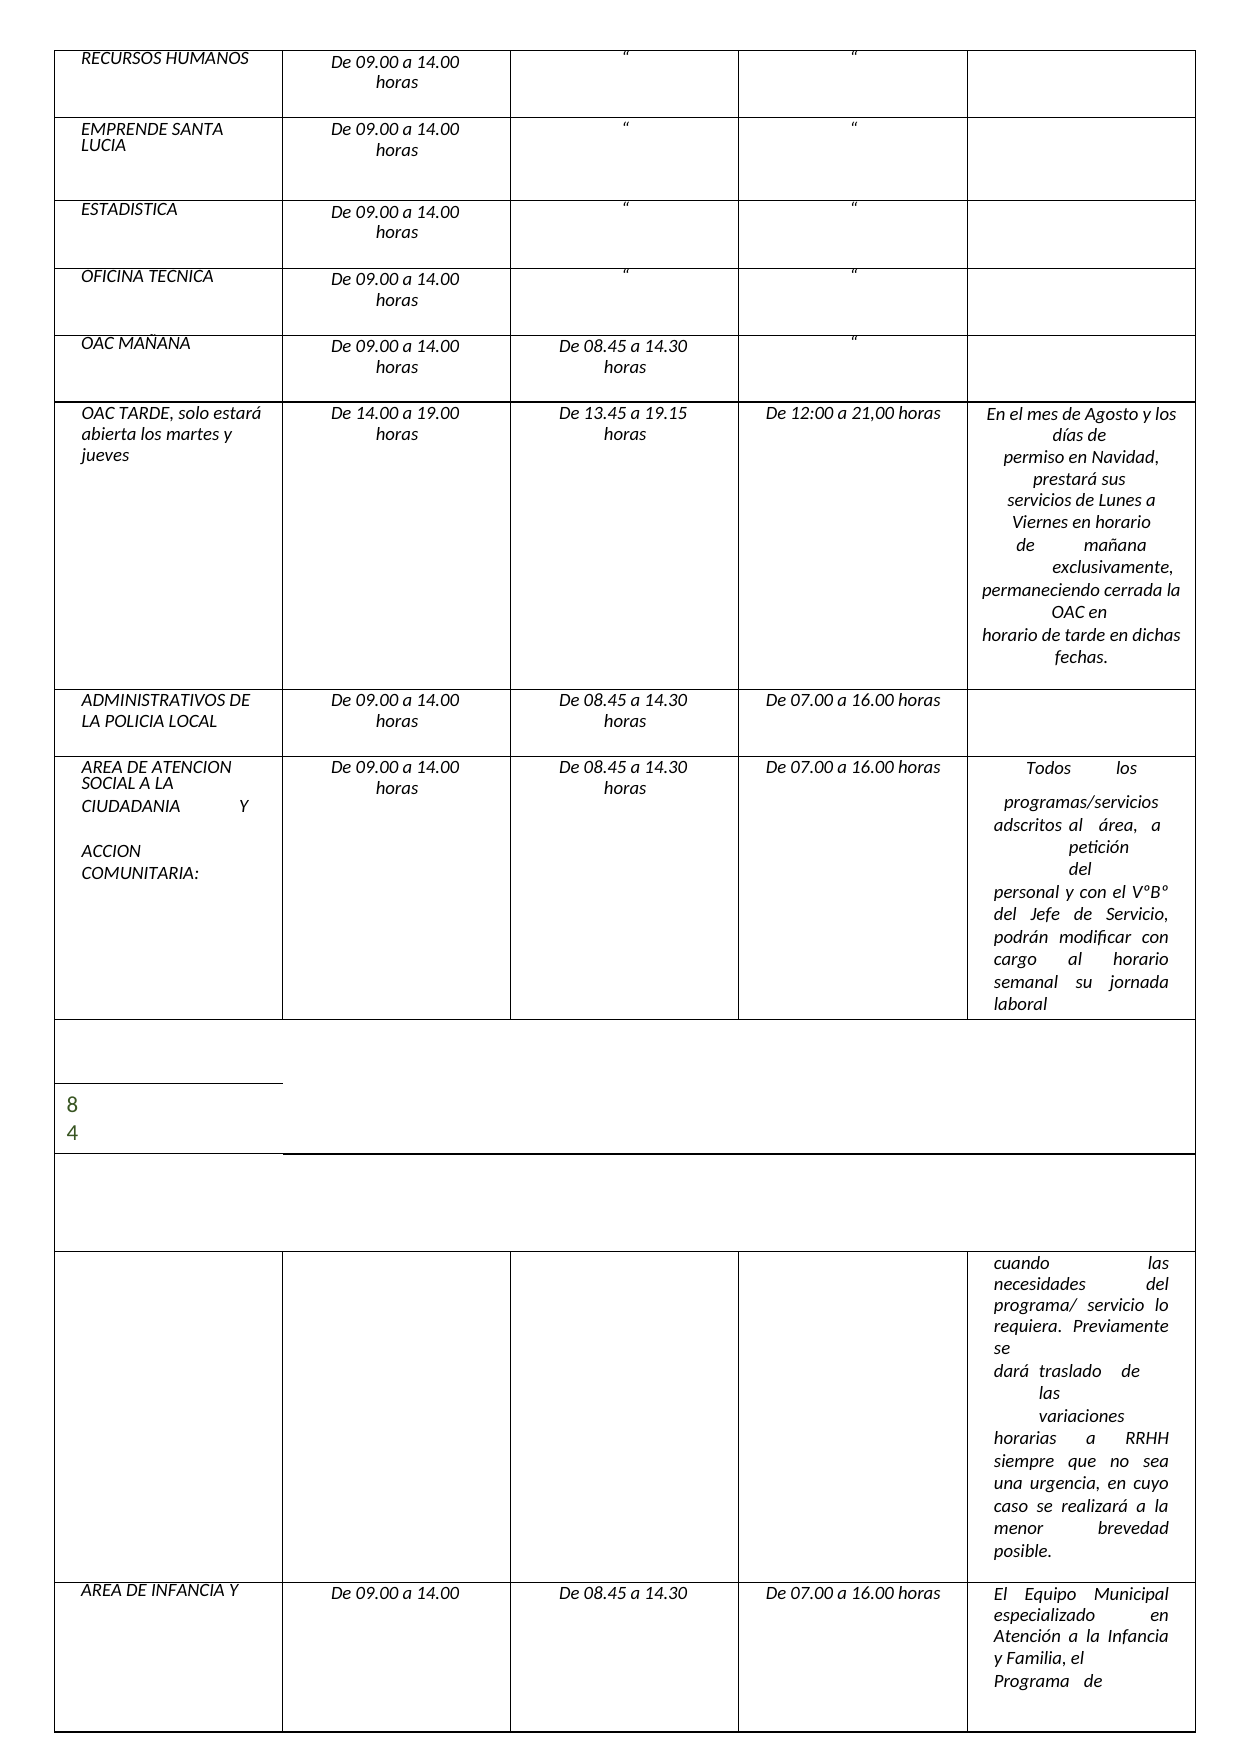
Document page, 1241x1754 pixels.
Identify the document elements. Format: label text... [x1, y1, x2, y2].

table_cell De 08.45 a 14.30 horas [511, 757, 738, 1019]
table_cell De 14.00 a 19.00 horas [283, 403, 510, 689]
table_cell ADMINISTRATIVOS DE LA POLICIA LOCAL [55, 690, 282, 756]
table_cell De 09.00 a 14.00 horas [283, 336, 510, 401]
table_cell El Equipo Municipal especializado en Atención a la Infancia y Familia, el Programa de [968, 1583, 1195, 1731]
table_cell De 09.00 a 14.00 horas [283, 51, 510, 117]
table_cell [968, 118, 1195, 200]
table_cell “ [739, 51, 967, 117]
table_cell De 09.00 a 14.00 horas [283, 269, 510, 334]
table_cell De 08.45 a 14.30 horas [511, 690, 738, 756]
table_cell “ [511, 118, 738, 200]
table_cell [968, 269, 1195, 334]
table_cell De 07.00 a 16.00 horas [739, 1583, 967, 1731]
table_cell [283, 1020, 1195, 1153]
table_cell [968, 336, 1195, 401]
table_cell “ [511, 51, 738, 117]
table_cell De 09.00 a 14.00 [283, 1583, 510, 1731]
table_cell Todos los programas/servicios adscritos al área, a petición del personal y con el VºBº del Jefe de Servicio, podrán modificar con cargo al horario semanal su jornada laboral [968, 757, 1195, 1019]
table_cell De 08.45 a 14.30 [511, 1583, 738, 1731]
table_cell “ [511, 269, 738, 334]
table_cell De 07.00 a 16.00 horas [739, 757, 967, 1019]
table_cell OFICINA TECNICA [55, 269, 282, 334]
table_cell OAC TARDE, solo estará abierta los martes y jueves [55, 403, 282, 689]
table_cell De 07.00 a 16.00 horas [739, 690, 967, 756]
table_cell “ [511, 201, 738, 267]
table_cell “ [739, 201, 967, 267]
table_cell [968, 690, 1195, 756]
table_cell De 12:00 a 21,00 horas [739, 403, 967, 689]
table_cell De 13.45 a 19.15 horas [511, 403, 738, 689]
table_cell 84 [55, 1084, 283, 1153]
table_cell [283, 1252, 510, 1582]
table_cell [739, 1252, 967, 1582]
table_cell “ [739, 336, 967, 401]
table_cell AREA DE ATENCION SOCIAL A LA CIUDADANIA Y ACCION COMUNITARIA: [55, 757, 282, 1019]
table_cell De 08.45 a 14.30 horas [511, 336, 738, 401]
table_cell [968, 51, 1195, 117]
table_cell De 09.00 a 14.00 horas [283, 118, 510, 200]
table_cell cuando las necesidades del programa/ servicio lo requiera. Previamente se dará traslado de las variaciones horarias a RRHH siempre que no sea una urgencia, en cuyo caso se realizará a la menor brevedad posible. [968, 1252, 1195, 1582]
table_cell De 09.00 a 14.00 horas [283, 690, 510, 756]
table_cell De 09.00 a 14.00 horas [283, 757, 510, 1019]
table_cell OAC MAÑANA [55, 336, 282, 401]
table_cell ESTADISTICA [55, 201, 282, 267]
table_cell [968, 201, 1195, 267]
table_cell [55, 1252, 282, 1582]
table_cell [55, 1020, 283, 1083]
table_cell [511, 1252, 738, 1582]
table_cell [55, 1154, 1195, 1251]
table_cell EMPRENDE SANTA LUCIA [55, 118, 282, 200]
table_cell En el mes de Agosto y los días de permiso en Navidad, prestará sus servicios de Lunes a Viernes en horario de mañana exclusivamente, permaneciendo cerrada la OAC en horario de tarde en dichas fechas. [968, 403, 1195, 689]
table_cell “ [739, 118, 967, 200]
table_cell AREA DE INFANCIA Y [55, 1583, 282, 1731]
table_cell De 09.00 a 14.00 horas [283, 201, 510, 267]
table_cell “ [739, 269, 967, 334]
table_cell RECURSOS HUMANOS [55, 51, 282, 117]
